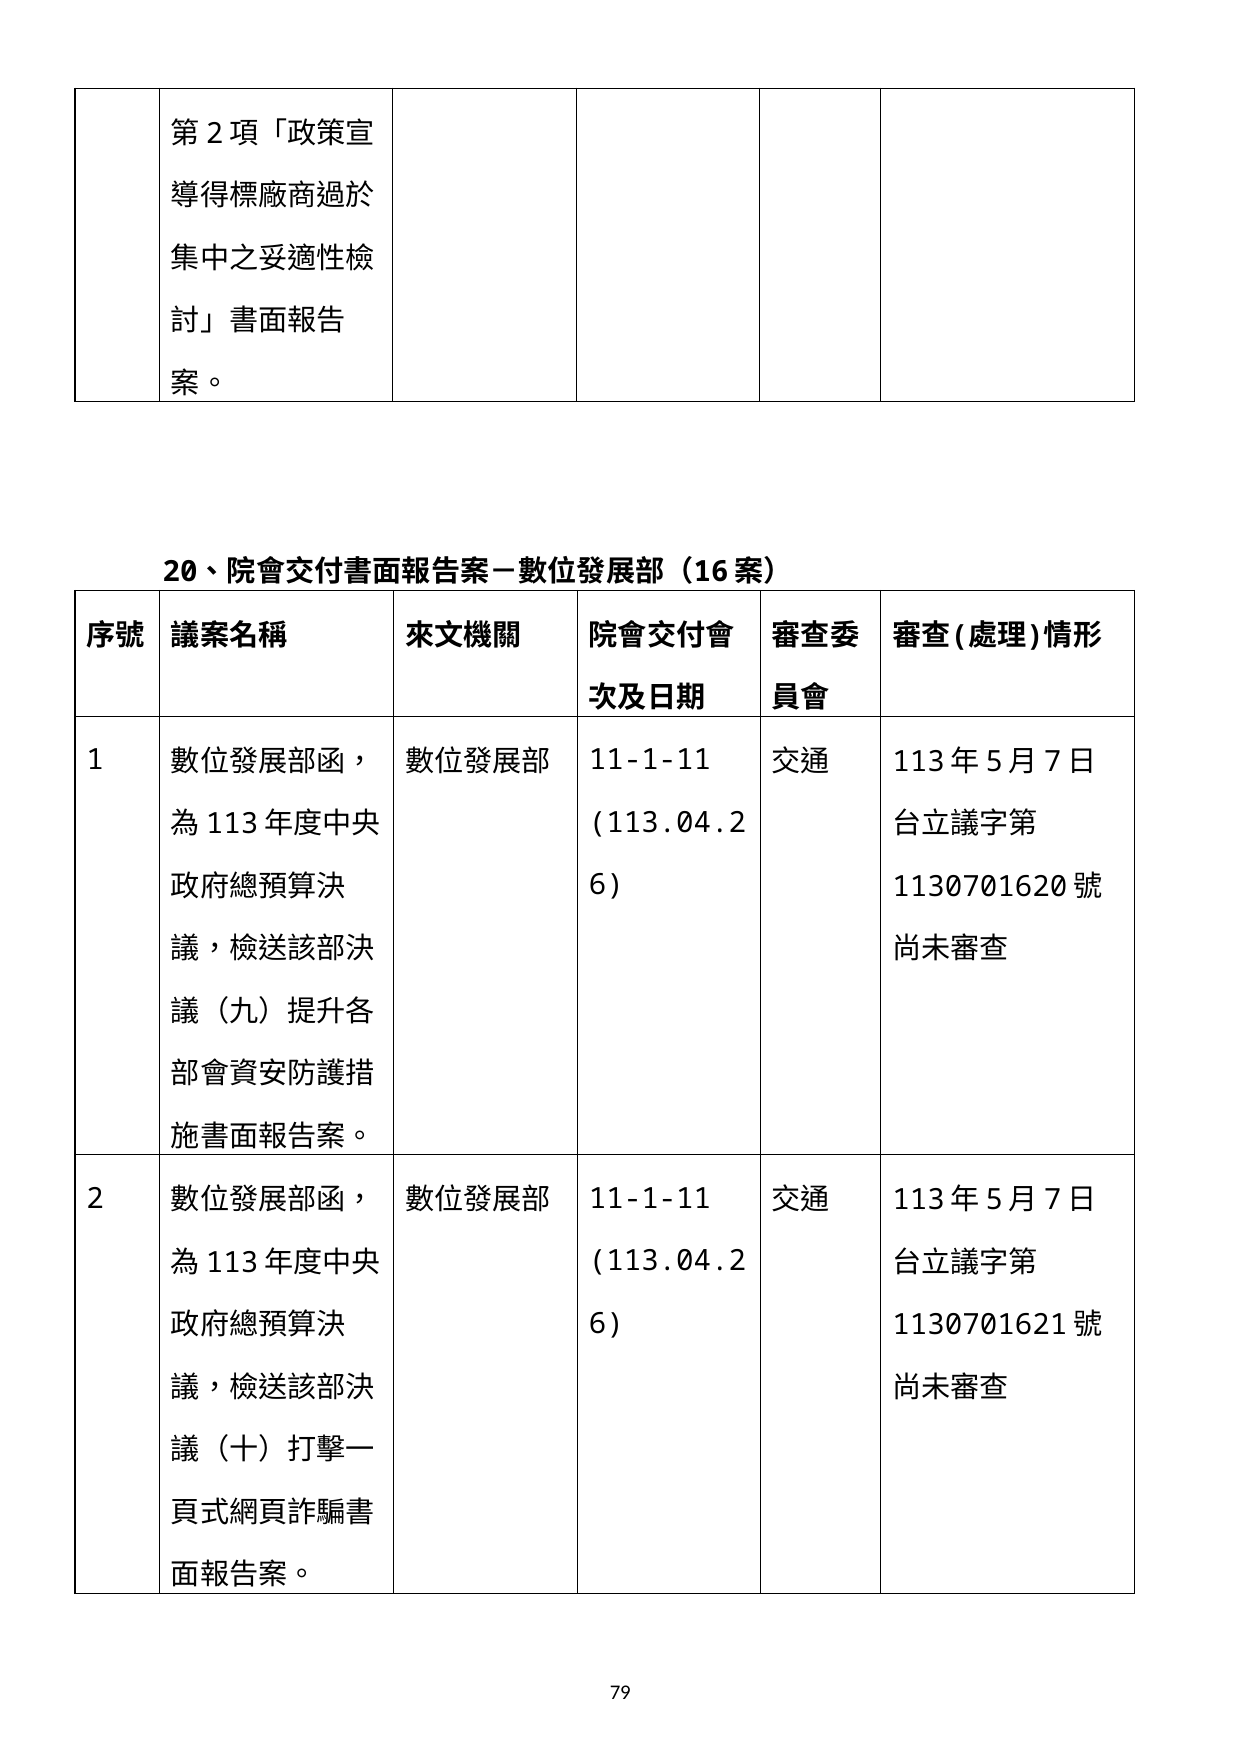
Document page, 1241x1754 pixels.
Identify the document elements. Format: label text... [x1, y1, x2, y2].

table_cell [577, 89, 759, 401]
table_header 院會交付會次及日期 [578, 591, 760, 716]
table_cell 113年5月7日 台立議字第1130701620號 尚未審查 [881, 717, 1134, 1154]
table_cell 113年5月7日 台立議字第1130701621號 尚未審查 [881, 1155, 1134, 1593]
table_cell [76, 89, 159, 401]
table_cell 11-1-11 (113.04.26) [578, 1155, 760, 1593]
table_cell 11-1-11 (113.04.26) [578, 717, 760, 1154]
table_cell 交通 [761, 717, 880, 1154]
table_header 議案名稱 [160, 591, 393, 716]
table_cell 1 [76, 717, 159, 1154]
table_cell [881, 89, 1134, 401]
table_cell [393, 89, 576, 401]
table_cell 2 [76, 1155, 159, 1593]
table_header 審查委員會 [761, 591, 880, 716]
table_header 序號 [76, 591, 159, 716]
table_cell 交通 [761, 1155, 880, 1593]
table_cell 數位發展部 [394, 717, 577, 1154]
table_cell 數位發展部 [394, 1155, 577, 1593]
table_cell [760, 89, 880, 401]
table_cell 第2項「政策宣導得標廠商過於集中之妥適性檢討」書面報告案。 [160, 89, 392, 401]
subtitle 20、院會交付書面報告案－數位發展部（16案） [75, 527, 1165, 590]
table_cell 數位發展部函，為113年度中央政府總預算決議，檢送該部決議（九）提升各部會資安防護措施書面報告案。 [160, 717, 393, 1154]
table_header 審查(處理)情形 [881, 591, 1134, 716]
table_header 來文機關 [394, 591, 577, 716]
table_cell 數位發展部函，為113年度中央政府總預算決議，檢送該部決議（十）打擊一頁式網頁詐騙書面報告案。 [160, 1155, 393, 1593]
